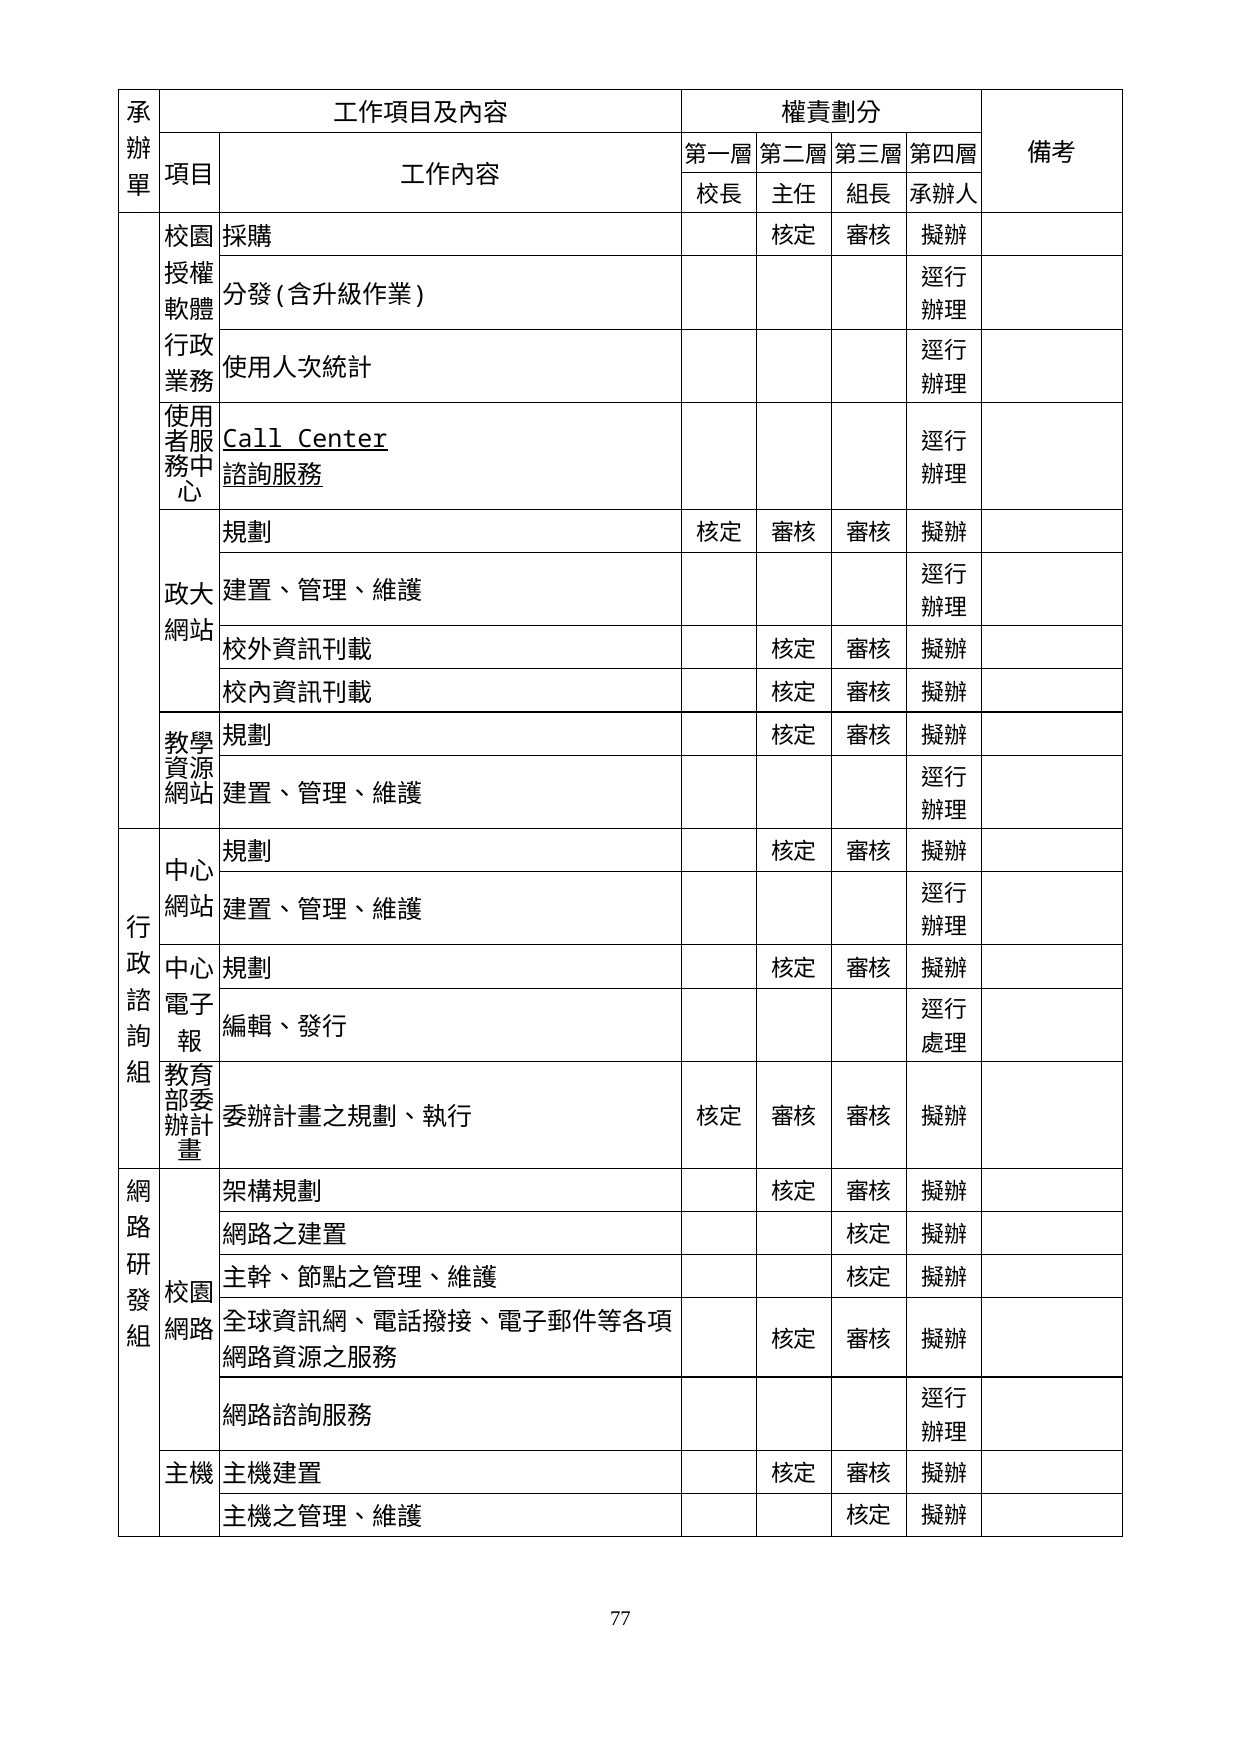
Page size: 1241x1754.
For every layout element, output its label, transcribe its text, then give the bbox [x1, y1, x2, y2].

table_cell 校外資訊刊載 [220, 626, 681, 668]
table_cell 核定 [832, 1212, 906, 1254]
table_cell 擬辦 [907, 1169, 981, 1211]
table_cell 擬辦 [907, 213, 981, 255]
table_cell [682, 403, 756, 509]
table_cell 擬辦 [907, 829, 981, 871]
table_cell 採購 [220, 213, 681, 255]
table_cell 政大網站 [160, 510, 219, 711]
table_cell [982, 1378, 1122, 1450]
table_cell [982, 1169, 1122, 1211]
table_cell [757, 756, 831, 828]
table_cell [832, 330, 906, 402]
table_cell [682, 1255, 756, 1297]
table_cell 第一層 [682, 133, 756, 172]
table_cell 建置、管理、維護 [220, 756, 681, 828]
table_cell 架構規劃 [220, 1169, 681, 1211]
table_cell [682, 1494, 756, 1536]
table_cell 網路諮詢服務 [220, 1378, 681, 1450]
table_cell 網路之建置 [220, 1212, 681, 1254]
table_cell [682, 553, 756, 625]
table_cell 逕行 辦理 [907, 553, 981, 625]
table_cell [682, 626, 756, 668]
table_cell 編輯、發行 [220, 989, 681, 1061]
table_cell [832, 553, 906, 625]
table_cell [982, 213, 1122, 255]
table_cell 審核 [832, 669, 906, 711]
table_cell [982, 553, 1122, 625]
table_header 備考 [982, 90, 1122, 212]
table_cell [757, 1255, 831, 1297]
table_cell 審核 [757, 510, 831, 552]
table_cell 擬辦 [907, 1212, 981, 1254]
table_cell [982, 829, 1122, 871]
table_cell 擬辦 [907, 669, 981, 711]
table_cell 核定 [757, 1451, 831, 1493]
table_cell 建置、管理、維護 [220, 553, 681, 625]
table_cell 委辦計畫之規劃、執行 [220, 1062, 681, 1168]
table_cell [682, 1451, 756, 1493]
table_cell Call Center 諮詢服務 [220, 403, 681, 509]
table_cell [982, 1212, 1122, 1254]
table_cell [757, 553, 831, 625]
table_cell 教學資源網站 [160, 713, 219, 828]
table_cell 規劃 [220, 713, 681, 754]
table_cell [682, 330, 756, 402]
table_cell 審核 [832, 713, 906, 754]
table_cell 使用者服務中心 [160, 403, 219, 509]
table_cell [982, 256, 1122, 328]
table_cell 行政諮詢組 [119, 829, 159, 1168]
table_cell 主幹、節點之管理、維護 [220, 1255, 681, 1297]
table_cell [982, 1451, 1122, 1493]
table_cell 規劃 [220, 510, 681, 552]
table_cell 第三層 [832, 133, 906, 172]
table_cell 校園網路 [160, 1169, 219, 1450]
table_cell [757, 872, 831, 944]
table_cell 逕行 辦理 [907, 756, 981, 828]
table_cell 第四層 [907, 133, 981, 172]
table_cell 校內資訊刊載 [220, 669, 681, 711]
table_cell [982, 1062, 1122, 1168]
table_cell [832, 1378, 906, 1450]
table_cell [832, 989, 906, 1061]
table_cell 使用人次統計 [220, 330, 681, 402]
table_cell 全球資訊網、電話撥接、電子郵件等各項網路資源之服務 [220, 1298, 681, 1376]
table_cell 擬辦 [907, 1255, 981, 1297]
table_cell 逕行 辦理 [907, 1378, 981, 1450]
table_cell [682, 256, 756, 328]
table_cell 擬辦 [907, 626, 981, 668]
table_header 權責劃分 [682, 90, 981, 132]
table_cell [757, 256, 831, 328]
table_cell [682, 1169, 756, 1211]
table_cell 審核 [832, 213, 906, 255]
table_cell [682, 669, 756, 711]
table_cell [682, 1212, 756, 1254]
table_cell 核定 [757, 1169, 831, 1211]
table_cell 主機建置 [220, 1451, 681, 1493]
table_cell [757, 989, 831, 1061]
table_cell [757, 1494, 831, 1536]
table_cell 中心網站 [160, 829, 219, 944]
table_cell [982, 713, 1122, 754]
table_cell [832, 403, 906, 509]
table_cell 規劃 [220, 945, 681, 987]
table_header 工作項目及內容 [160, 90, 681, 132]
table_cell 審核 [832, 1062, 906, 1168]
table_cell 核定 [757, 626, 831, 668]
table_cell 核定 [682, 1062, 756, 1168]
table_cell [832, 872, 906, 944]
table_cell 分發(含升級作業) [220, 256, 681, 328]
table_cell [682, 1378, 756, 1450]
table_cell 核定 [757, 213, 831, 255]
table_cell [982, 1494, 1122, 1536]
table_cell [982, 669, 1122, 711]
table_cell [982, 756, 1122, 828]
table_cell 核定 [832, 1494, 906, 1536]
table_cell [682, 829, 756, 871]
table_cell 第二層 [757, 133, 831, 172]
table_cell 審核 [832, 510, 906, 552]
table_cell 擬辦 [907, 1298, 981, 1376]
table_cell 核定 [757, 713, 831, 754]
table_cell 審核 [832, 1298, 906, 1376]
table_cell 中心 電子報 [160, 945, 219, 1061]
table_cell 承辦人 [907, 173, 981, 212]
table_cell 核定 [757, 1298, 831, 1376]
table_cell 審核 [832, 829, 906, 871]
table_cell 主任 [757, 173, 831, 212]
table_cell [982, 1298, 1122, 1376]
table_cell 擬辦 [907, 1494, 981, 1536]
table_cell [982, 1255, 1122, 1297]
table_cell [982, 989, 1122, 1061]
table_cell 逕行 處理 [907, 989, 981, 1061]
table_cell 組長 [832, 173, 906, 212]
table_cell 建置、管理、維護 [220, 872, 681, 944]
table_cell [757, 1212, 831, 1254]
table_cell 教育部委辦計畫 [160, 1062, 219, 1168]
table_cell [682, 945, 756, 987]
table_cell 網路研發組 [119, 1169, 159, 1536]
table_cell [757, 403, 831, 509]
table_cell 審核 [832, 1451, 906, 1493]
table_cell 主機 [160, 1451, 219, 1536]
table_cell 逕行 辦理 [907, 403, 981, 509]
table_cell 校長 [682, 173, 756, 212]
table_cell [682, 1298, 756, 1376]
table_cell 審核 [832, 945, 906, 987]
table_cell 逕行 辦理 [907, 330, 981, 402]
table_cell 審核 [757, 1062, 831, 1168]
table_cell [982, 945, 1122, 987]
table_cell [682, 989, 756, 1061]
table_cell [982, 872, 1122, 944]
table_cell 審核 [832, 1169, 906, 1211]
table_cell 項目 [160, 133, 219, 212]
table_cell [982, 330, 1122, 402]
table_cell 擬辦 [907, 1062, 981, 1168]
table_cell [832, 256, 906, 328]
table_cell 規劃 [220, 829, 681, 871]
table_cell 擬辦 [907, 945, 981, 987]
table_cell [832, 756, 906, 828]
table_cell [982, 403, 1122, 509]
table_cell 校園授權軟體行政業務 [160, 213, 219, 402]
table_cell 擬辦 [907, 510, 981, 552]
table_cell [982, 626, 1122, 668]
table_cell 核定 [757, 829, 831, 871]
table_header 承辦單位 [119, 90, 159, 212]
table_cell 逕行 辦理 [907, 872, 981, 944]
table_cell 審核 [832, 626, 906, 668]
table_cell 擬辦 [907, 1451, 981, 1493]
table_cell 逕行 辦理 [907, 256, 981, 328]
table_cell [682, 756, 756, 828]
table_cell [757, 1378, 831, 1450]
table_cell 核定 [832, 1255, 906, 1297]
table_cell 核定 [757, 669, 831, 711]
table_cell [682, 713, 756, 754]
table_cell 擬辦 [907, 713, 981, 754]
table_cell [757, 330, 831, 402]
table_cell [682, 872, 756, 944]
table_cell 主機之管理、維護 [220, 1494, 681, 1536]
table_cell 核定 [682, 510, 756, 552]
table_cell 工作內容 [220, 133, 681, 212]
table_cell 行政諮詢組 [119, 213, 159, 828]
table_cell [682, 213, 756, 255]
table_cell 核定 [757, 945, 831, 987]
table_cell [982, 510, 1122, 552]
